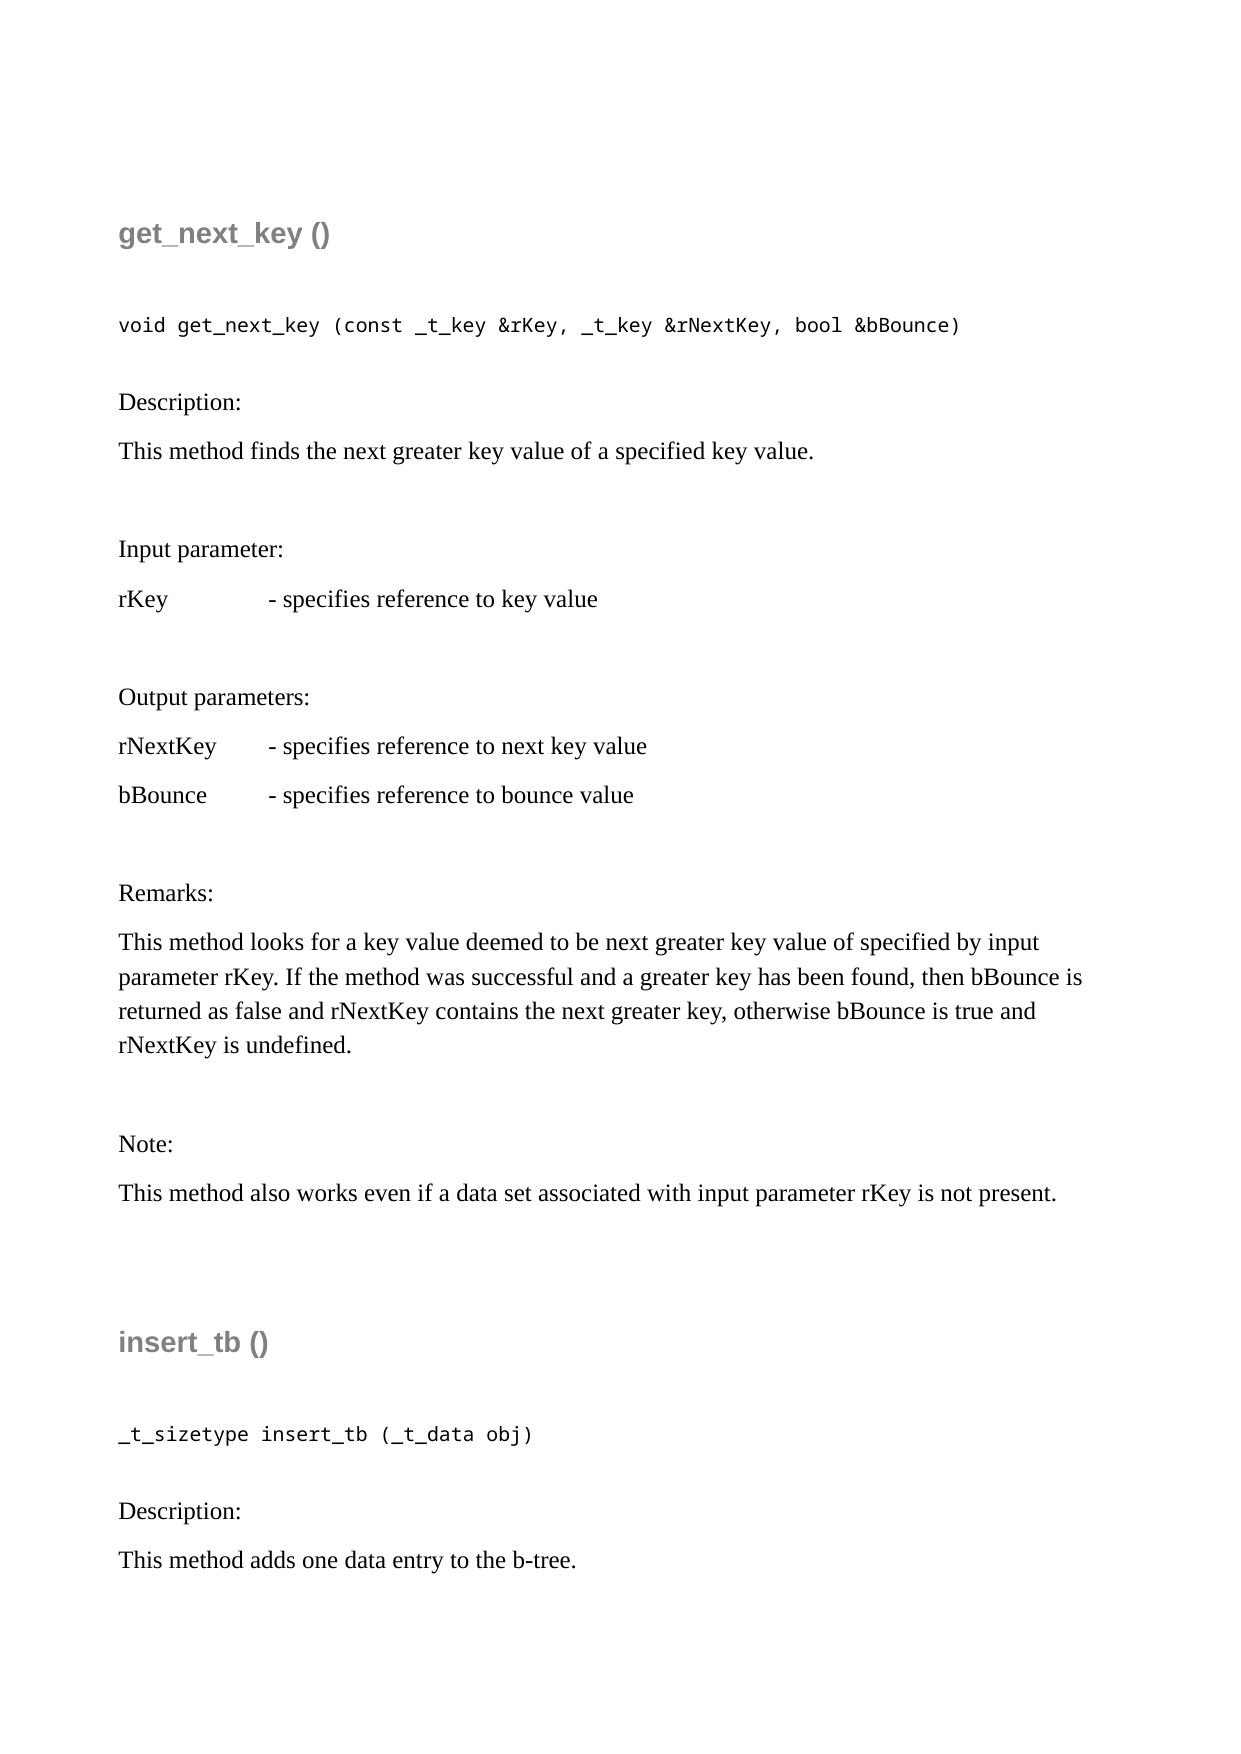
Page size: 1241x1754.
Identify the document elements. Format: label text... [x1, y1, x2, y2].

text bBounce - specifies reference to bounce value [118, 780, 1122, 809]
text Description: [118, 1496, 1122, 1525]
text Note: [118, 1129, 1122, 1157]
text Input parameter: [118, 534, 1122, 563]
text Description: [118, 387, 1122, 416]
text This method finds the next greater key value of a specified key value. [118, 436, 1122, 465]
text _t_sizetype insert_tb (_t_data obj) [118, 1420, 1122, 1447]
text rNextKey - specifies reference to next key value [118, 731, 1122, 759]
text rKey - specifies reference to key value [118, 584, 1122, 612]
text This method also works even if a data set associated with input parameter rKey is not present. [118, 1178, 1122, 1206]
text This method adds one data entry to the b-tree. [118, 1545, 1122, 1574]
text This method looks for a key value deemed to be next greater key value of specified by input parameter rKey. If the method was successful and a greater key has been found, then bBounce is returned as false and rNextKey contains the next greater key, otherwise bBounce is true and rNextKey is undefined. [118, 927, 1122, 1059]
subtitle get_next_key () [118, 216, 1122, 250]
subtitle insert_tb () [118, 1325, 1122, 1358]
text Remarks: [118, 878, 1122, 907]
text Output parameters: [118, 682, 1122, 711]
text void get_next_key (const _t_key &rKey, _t_key &rNextKey, bool &bBounce) [118, 311, 1122, 338]
